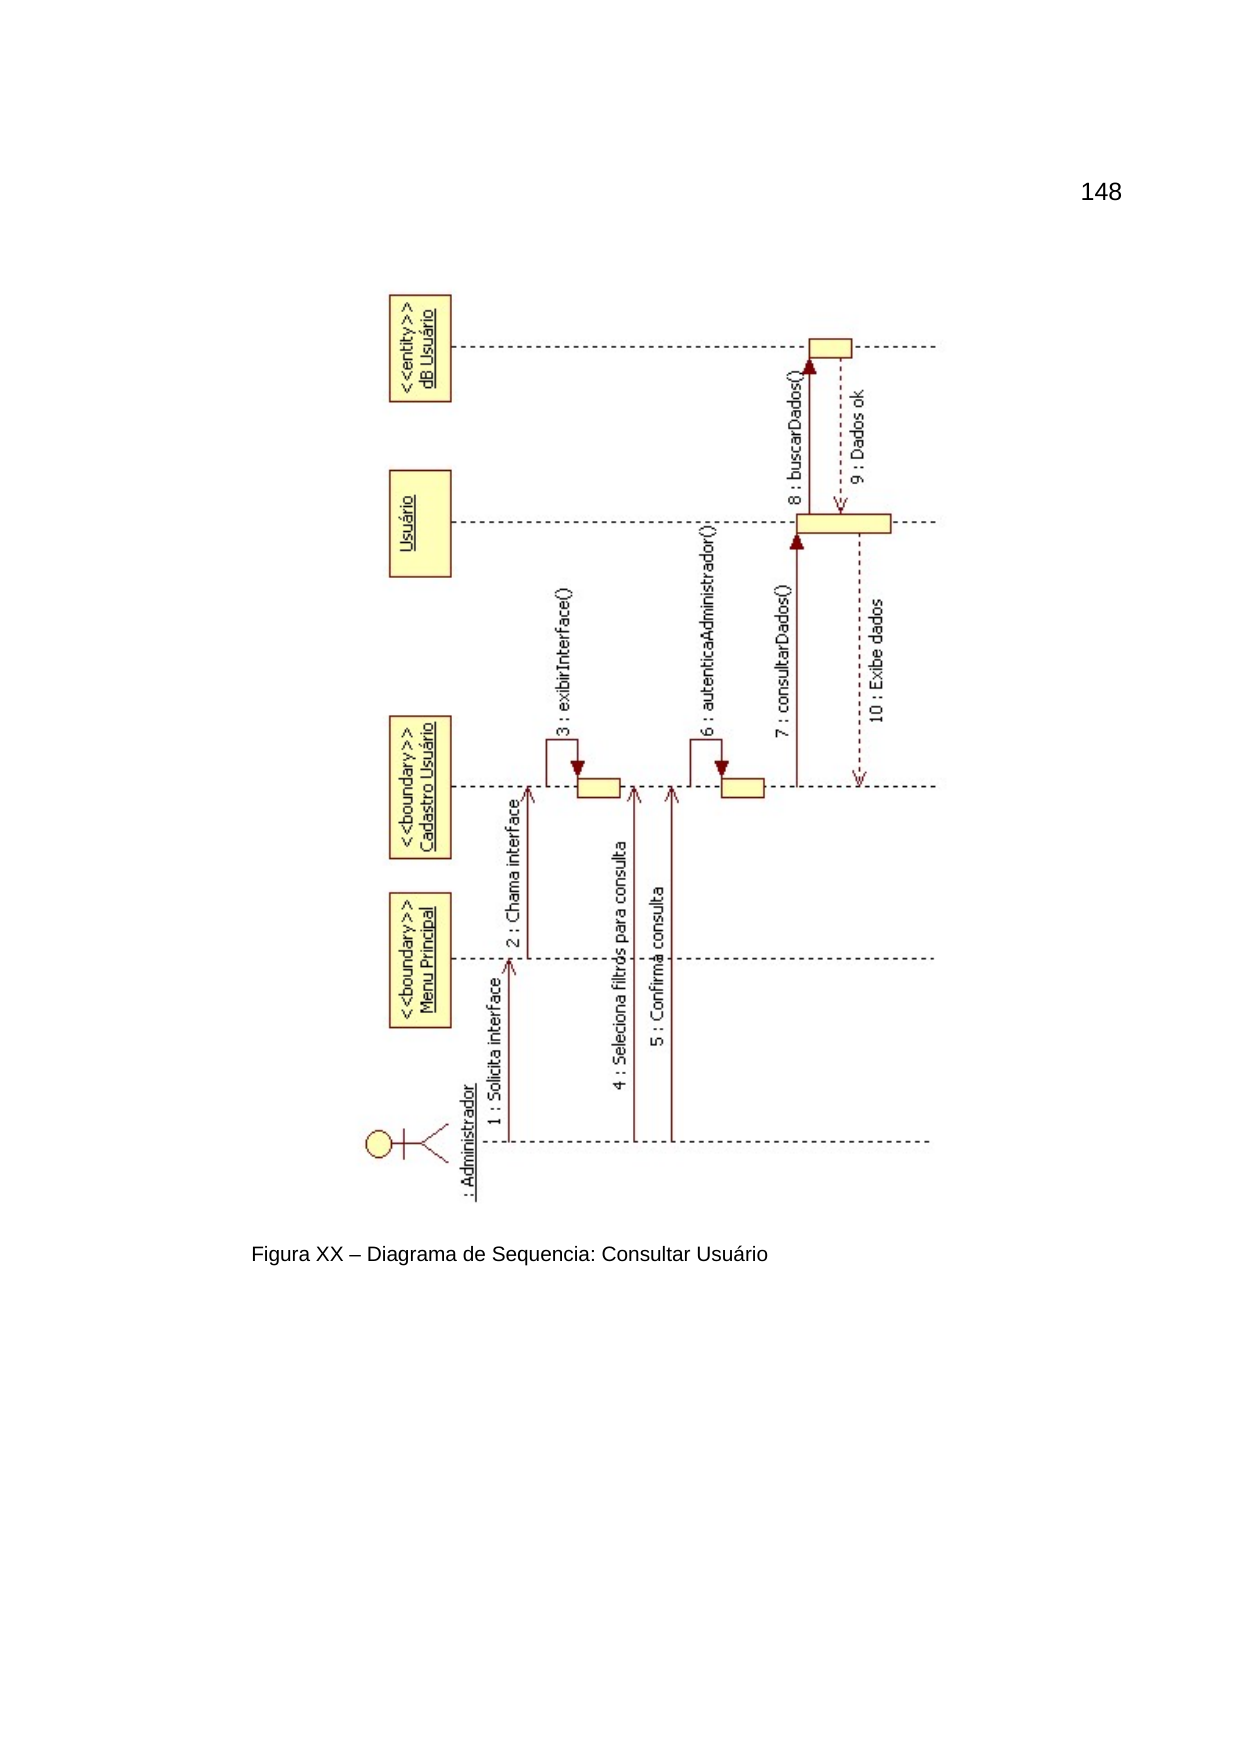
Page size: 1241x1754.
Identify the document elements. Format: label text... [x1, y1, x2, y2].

picture [333, 265, 967, 1243]
text Figura XX – Diagrama de Sequencia: Consultar Usuário [177, 1243, 1122, 1266]
